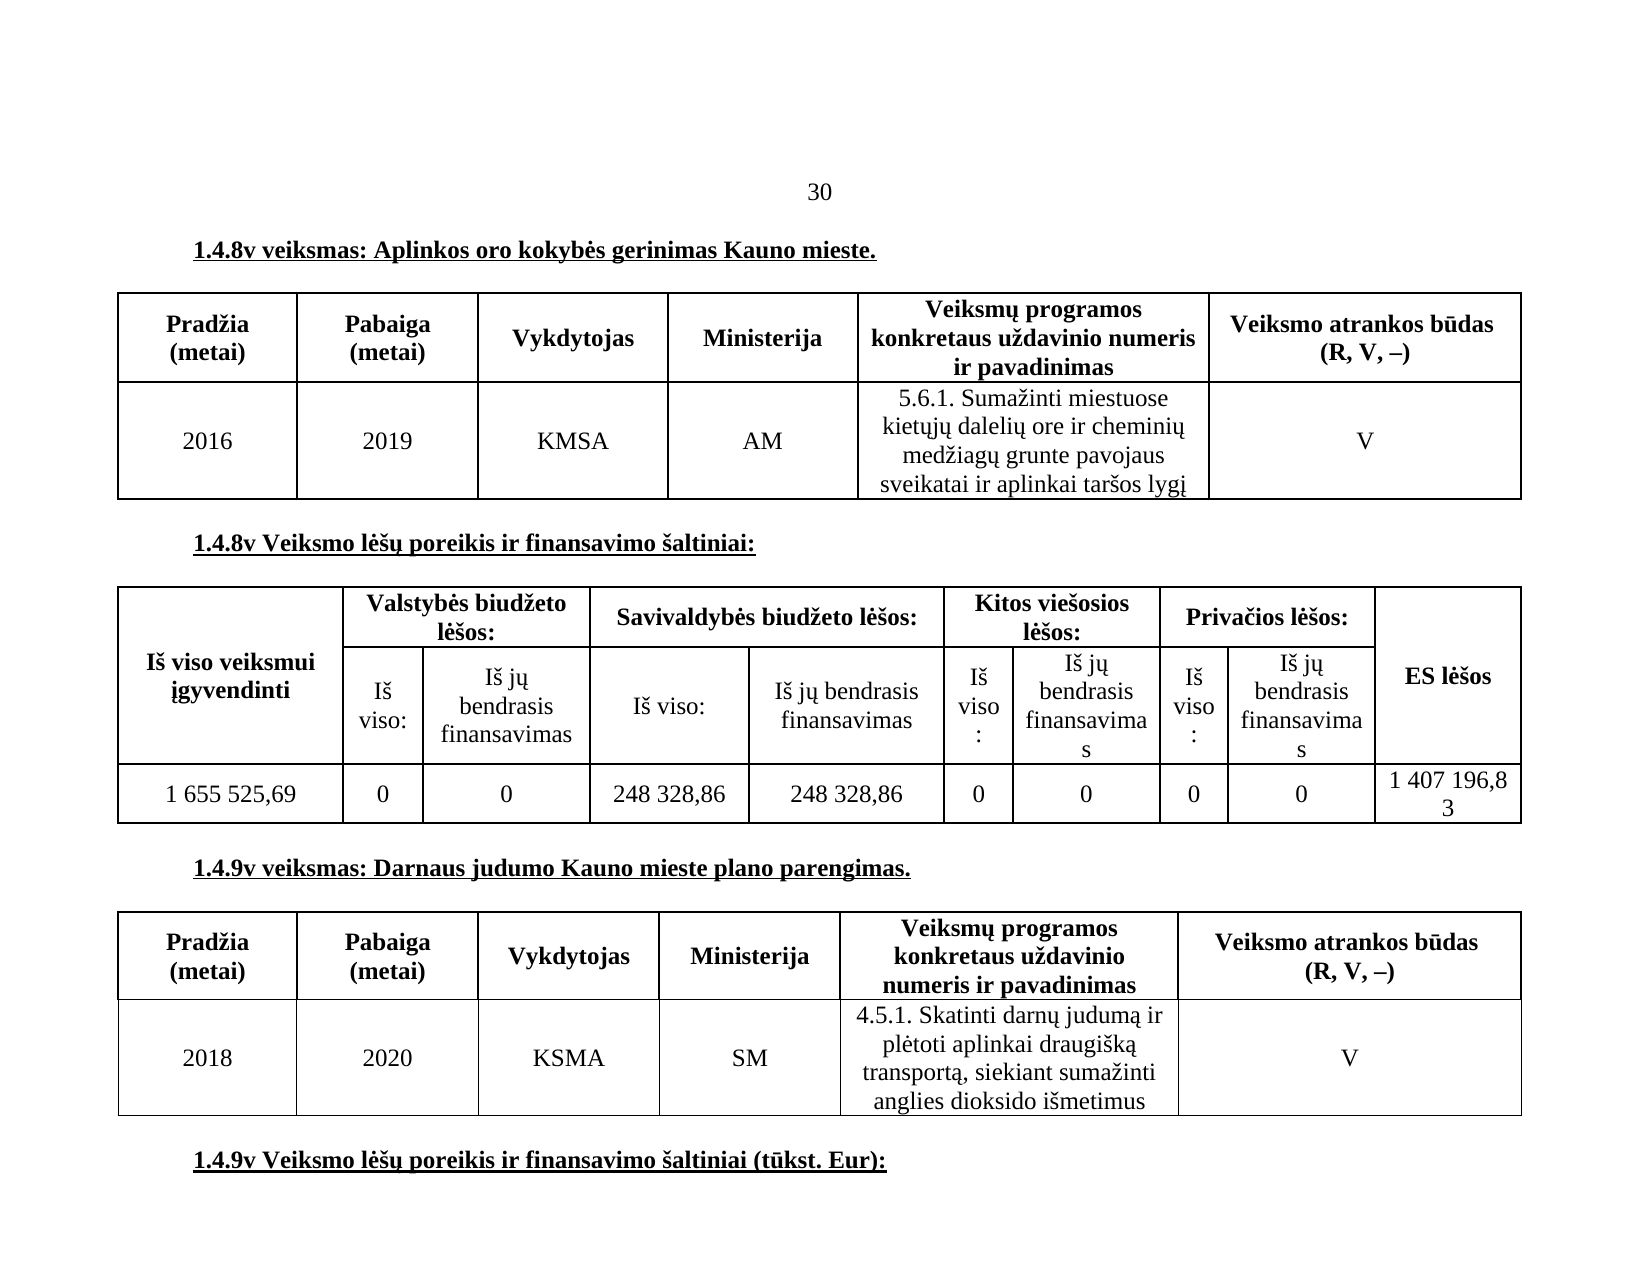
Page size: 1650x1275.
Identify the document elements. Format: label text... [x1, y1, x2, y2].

table_cell 0 [1229, 765, 1374, 822]
table_cell V [1179, 1000, 1521, 1115]
table_cell KMSA [479, 383, 667, 498]
table_header Vykdytojas [479, 913, 658, 999]
table_cell Iš viso: [1161, 648, 1227, 763]
table_header Vykdytojas [479, 294, 667, 381]
text 1.4.9v Veiksmo lėšų poreikis ir finansavimo šaltiniai (tūkst. Eur): [118, 1145, 1521, 1173]
table_header Iš viso veiksmui įgyvendinti [119, 588, 342, 763]
table_cell 5.6.1. Sumažinti miestuose kietųjų dalelių ore ir cheminių medžiagų grunte pavojaus sveikatai ir aplinkai taršos lygį [859, 383, 1208, 498]
table_cell Iš viso: [344, 648, 422, 763]
table_cell V [1210, 383, 1520, 498]
table_cell KSMA [479, 1000, 659, 1115]
text 1.4.9v veiksmas: Darnaus judumo Kauno mieste plano parengimas. [118, 853, 1521, 882]
table_header Pabaiga (metai) [298, 913, 477, 999]
table_cell 0 [945, 765, 1012, 822]
table_header Savivaldybės biudžeto lėšos: [591, 588, 943, 646]
table_cell 1 655 525,69 [119, 765, 342, 822]
table_cell 1 407 196,83 [1376, 765, 1520, 822]
table_cell Iš jų bendrasis finansavimas [750, 648, 943, 763]
table_cell 0 [344, 765, 422, 822]
table_header Privačios lėšos: [1161, 588, 1374, 646]
table_cell 2016 [119, 383, 296, 498]
table_header Veiksmo atrankos būdas (R, V, –) [1210, 294, 1520, 381]
table_cell Iš jų bendrasis finansavimas [1014, 648, 1159, 763]
table_cell 2018 [119, 1000, 296, 1115]
table_cell Iš viso: [945, 648, 1012, 763]
text 1.4.8v veiksmas: Aplinkos oro kokybės gerinimas Kauno mieste. [118, 235, 1521, 263]
table_header Pradžia (metai) [119, 913, 296, 999]
table_header Ministerija [669, 294, 857, 381]
table_cell Iš viso: [591, 648, 748, 763]
table_header Ministerija [660, 913, 839, 999]
table_cell SM [660, 1000, 840, 1115]
table_header Kitos viešosios lėšos: [945, 588, 1159, 646]
table_cell Iš jų bendrasis finansavimas [1229, 648, 1374, 763]
table_header Veiksmo atrankos būdas (R, V, –) [1179, 913, 1520, 999]
table_header Veiksmų programos konkretaus uždavinio numeris ir pavadinimas [859, 294, 1208, 381]
table_cell AM [669, 383, 857, 498]
table_cell 0 [1161, 765, 1227, 822]
table_cell 248 328,86 [750, 765, 943, 822]
table_header Veiksmų programos konkretaus uždavinio numeris ir pavadinimas [841, 913, 1177, 999]
table_cell Iš jų bendrasis finansavimas [424, 648, 589, 763]
table_cell 2020 [297, 1000, 478, 1115]
table_cell 0 [1014, 765, 1159, 822]
text 1.4.8v Veiksmo lėšų poreikis ir finansavimo šaltiniai: [118, 528, 1521, 557]
table_cell 4.5.1. Skatinti darnų judumą ir plėtoti aplinkai draugišką transportą, siekiant sumažinti anglies dioksido išmetimus [841, 1000, 1178, 1115]
table_header Pradžia (metai) [119, 294, 296, 381]
table_header Pabaiga (metai) [298, 294, 477, 381]
table_cell 2019 [298, 383, 477, 498]
table_header Valstybės biudžeto lėšos: [344, 588, 589, 646]
table_cell 248 328,86 [591, 765, 748, 822]
table_header ES lėšos [1376, 588, 1520, 763]
table_cell 0 [424, 765, 589, 822]
